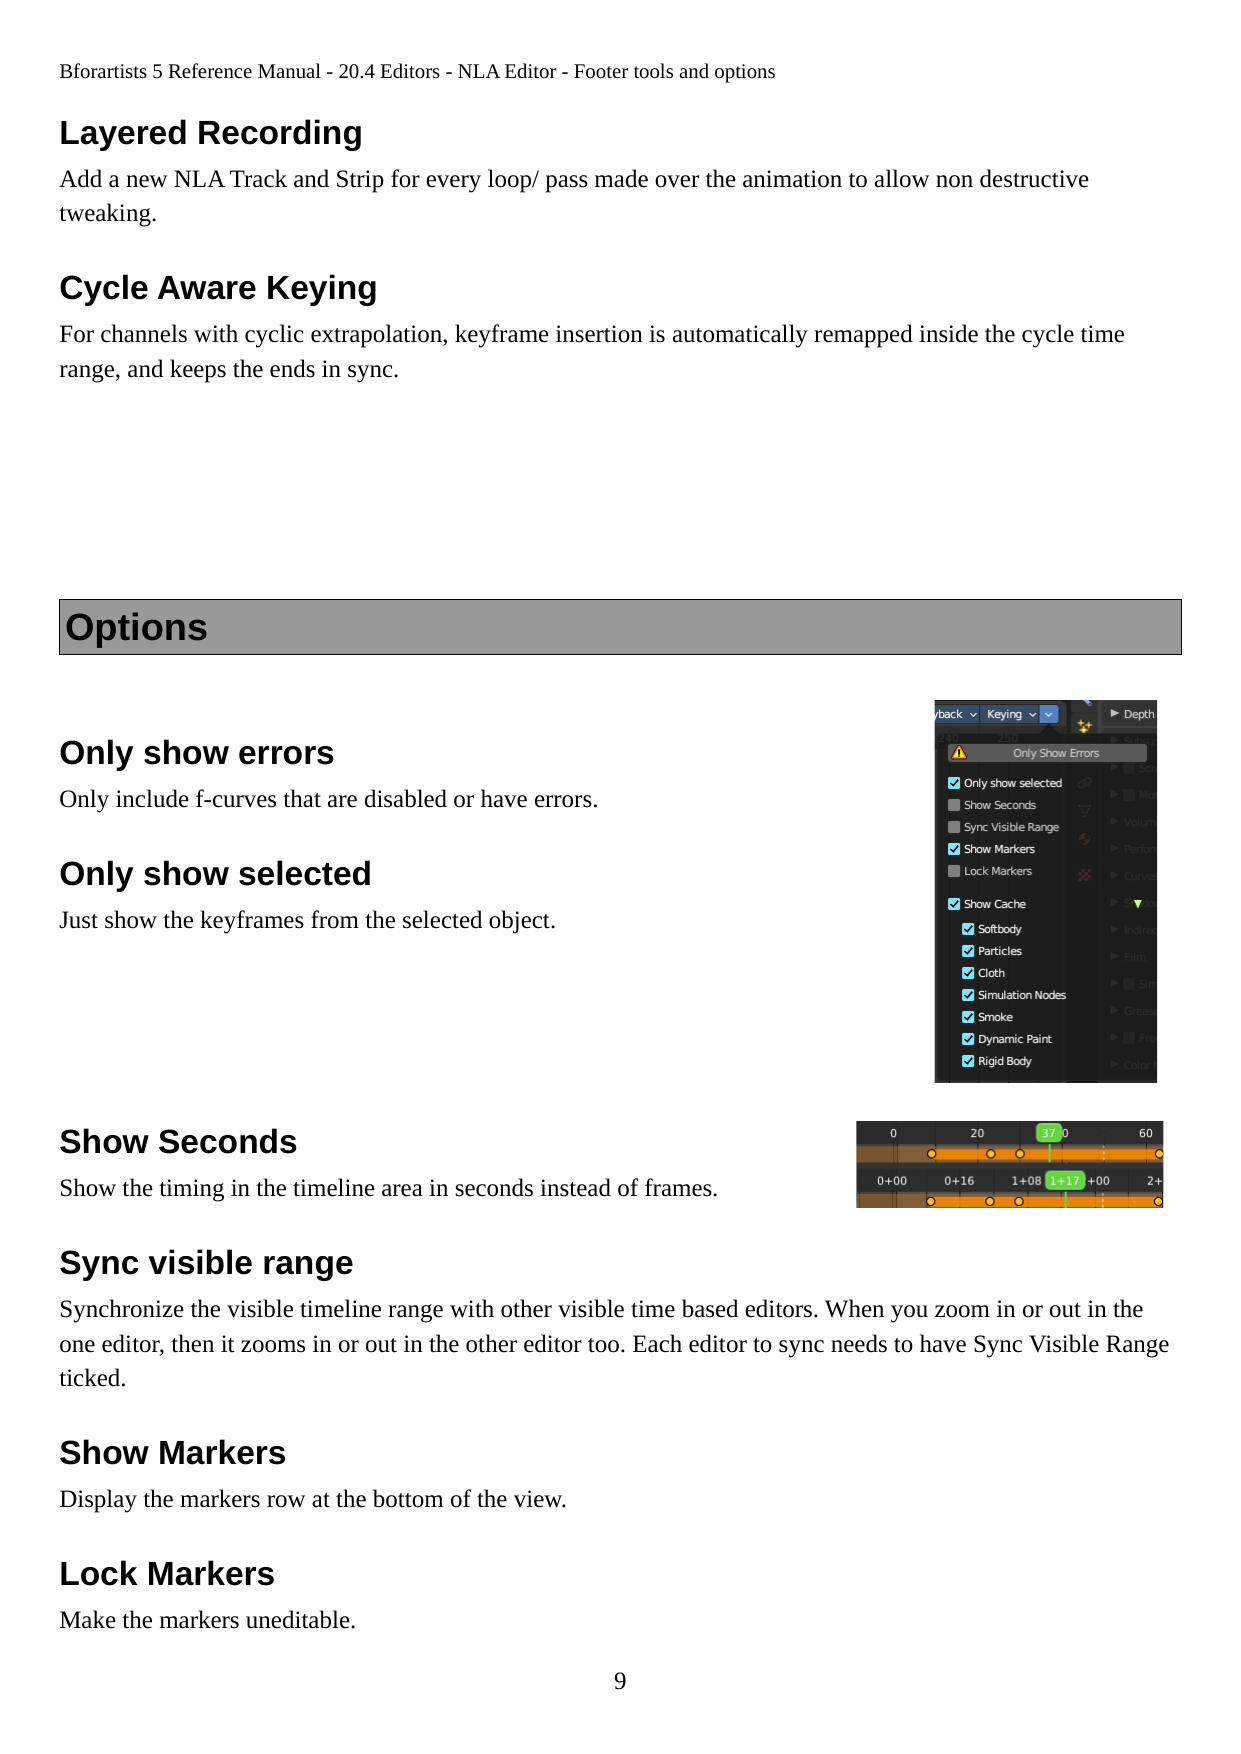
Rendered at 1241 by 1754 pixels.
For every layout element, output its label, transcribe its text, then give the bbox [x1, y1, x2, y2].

text Make the markers uneditable. [59, 1605, 1181, 1634]
text Add a new NLA Track and Strip for every loop/ pass made over the animation to allow non destructive tweaking. [59, 164, 1181, 227]
subtitle [1158, 854, 1181, 892]
text Synchronize the visible timeline range with other visible time based editors. When you zoom in or out in the one editor, then it zooms in or out in the other editor too. Each editor to sync needs to have Sync Visible Range ticked. [59, 1294, 1181, 1392]
subtitle Lock Markers [59, 1554, 1181, 1593]
text Display the markers row at the bottom of the view. [59, 1484, 1181, 1513]
table_header Options [60, 600, 1181, 654]
picture [856, 1121, 1164, 1208]
subtitle Only show errors [59, 733, 934, 771]
subtitle Only show selected [59, 854, 934, 892]
subtitle [1164, 1122, 1181, 1161]
text Show the timing in the timeline area in seconds instead of frames. [59, 1173, 856, 1202]
subtitle Cycle Aware Keying [59, 268, 1181, 307]
subtitle Show Seconds [59, 1122, 856, 1161]
subtitle [1158, 733, 1181, 771]
text For channels with cyclic extrapolation, keyframe insertion is automatically remapped inside the cycle time range, and keeps the ends in sync. [59, 319, 1181, 382]
subtitle Layered Recording [59, 113, 1181, 151]
text Just show the keyframes from the selected object. [59, 905, 934, 934]
subtitle Sync visible range [59, 1243, 1181, 1282]
text Only include f-curves that are disabled or have errors. [59, 784, 934, 813]
subtitle Show Markers [59, 1433, 1181, 1472]
picture [934, 700, 1158, 1083]
